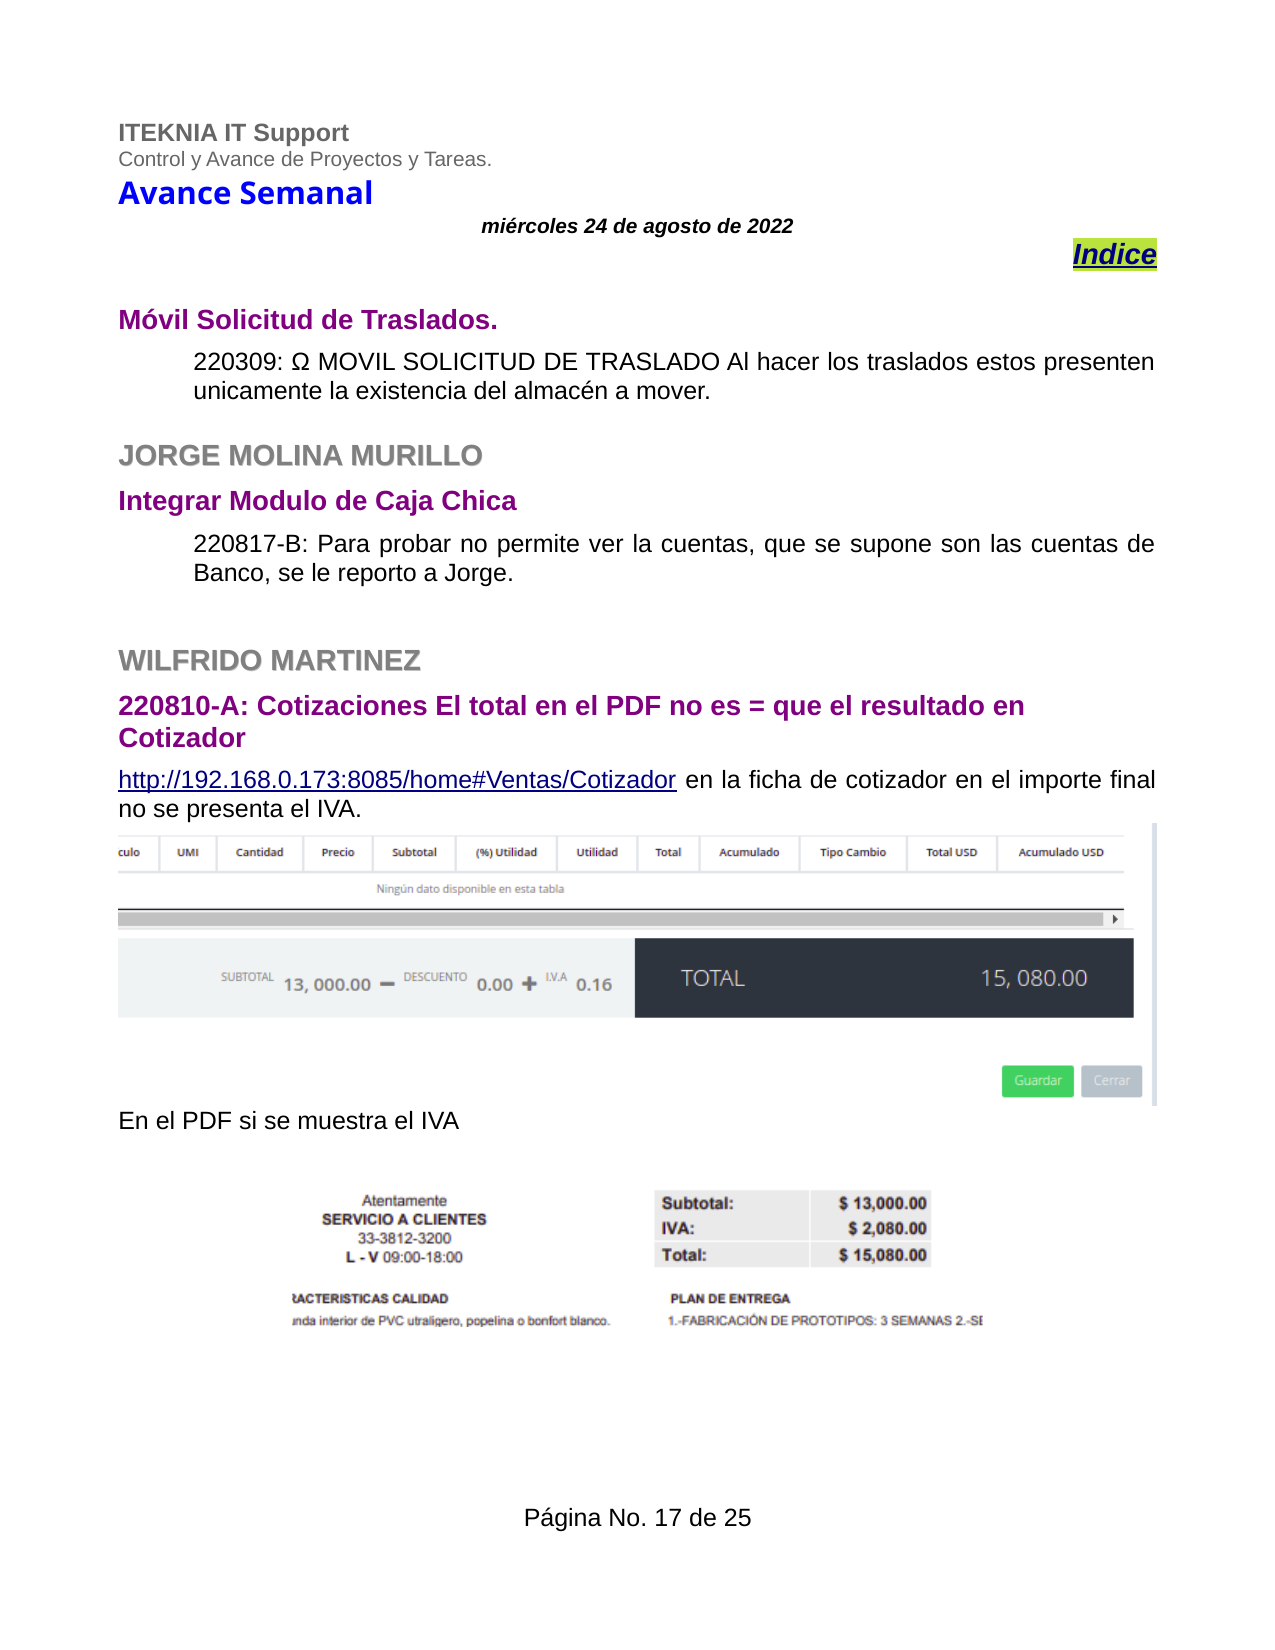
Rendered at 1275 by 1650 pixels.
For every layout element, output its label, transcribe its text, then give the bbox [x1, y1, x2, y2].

text 220309: Ω MOVIL SOLICITUD DE TRASLADO Al hacer los traslados estos presenten unicamente la existencia del almacén a mover. [193, 347, 1157, 405]
picture [292, 1134, 983, 1327]
subtitle Integrar Modulo de Caja Chica [118, 484, 1157, 516]
subtitle 220810-A: Cotizaciones El total en el PDF no es = que el resultado en Cotizador [118, 689, 1157, 753]
text En el PDF si se muestra el IVA [118, 1106, 1157, 1134]
picture [118, 823, 1157, 1106]
subtitle JORGE MOLINA MURILLO [118, 438, 1157, 472]
text 220817-B: Para probar no permite ver la cuentas, que se supone son las cuentas de Banco, se le reporto a Jorge. [193, 529, 1157, 586]
subtitle Móvil Solicitud de Traslados. [118, 303, 1157, 335]
subtitle WILFRIDO MARTINEZ [118, 643, 1157, 677]
text http://192.168.0.173:8085/home#Ventas/Cotizador en la ficha de cotizador en el importe final no se presenta el IVA. [118, 766, 1157, 823]
